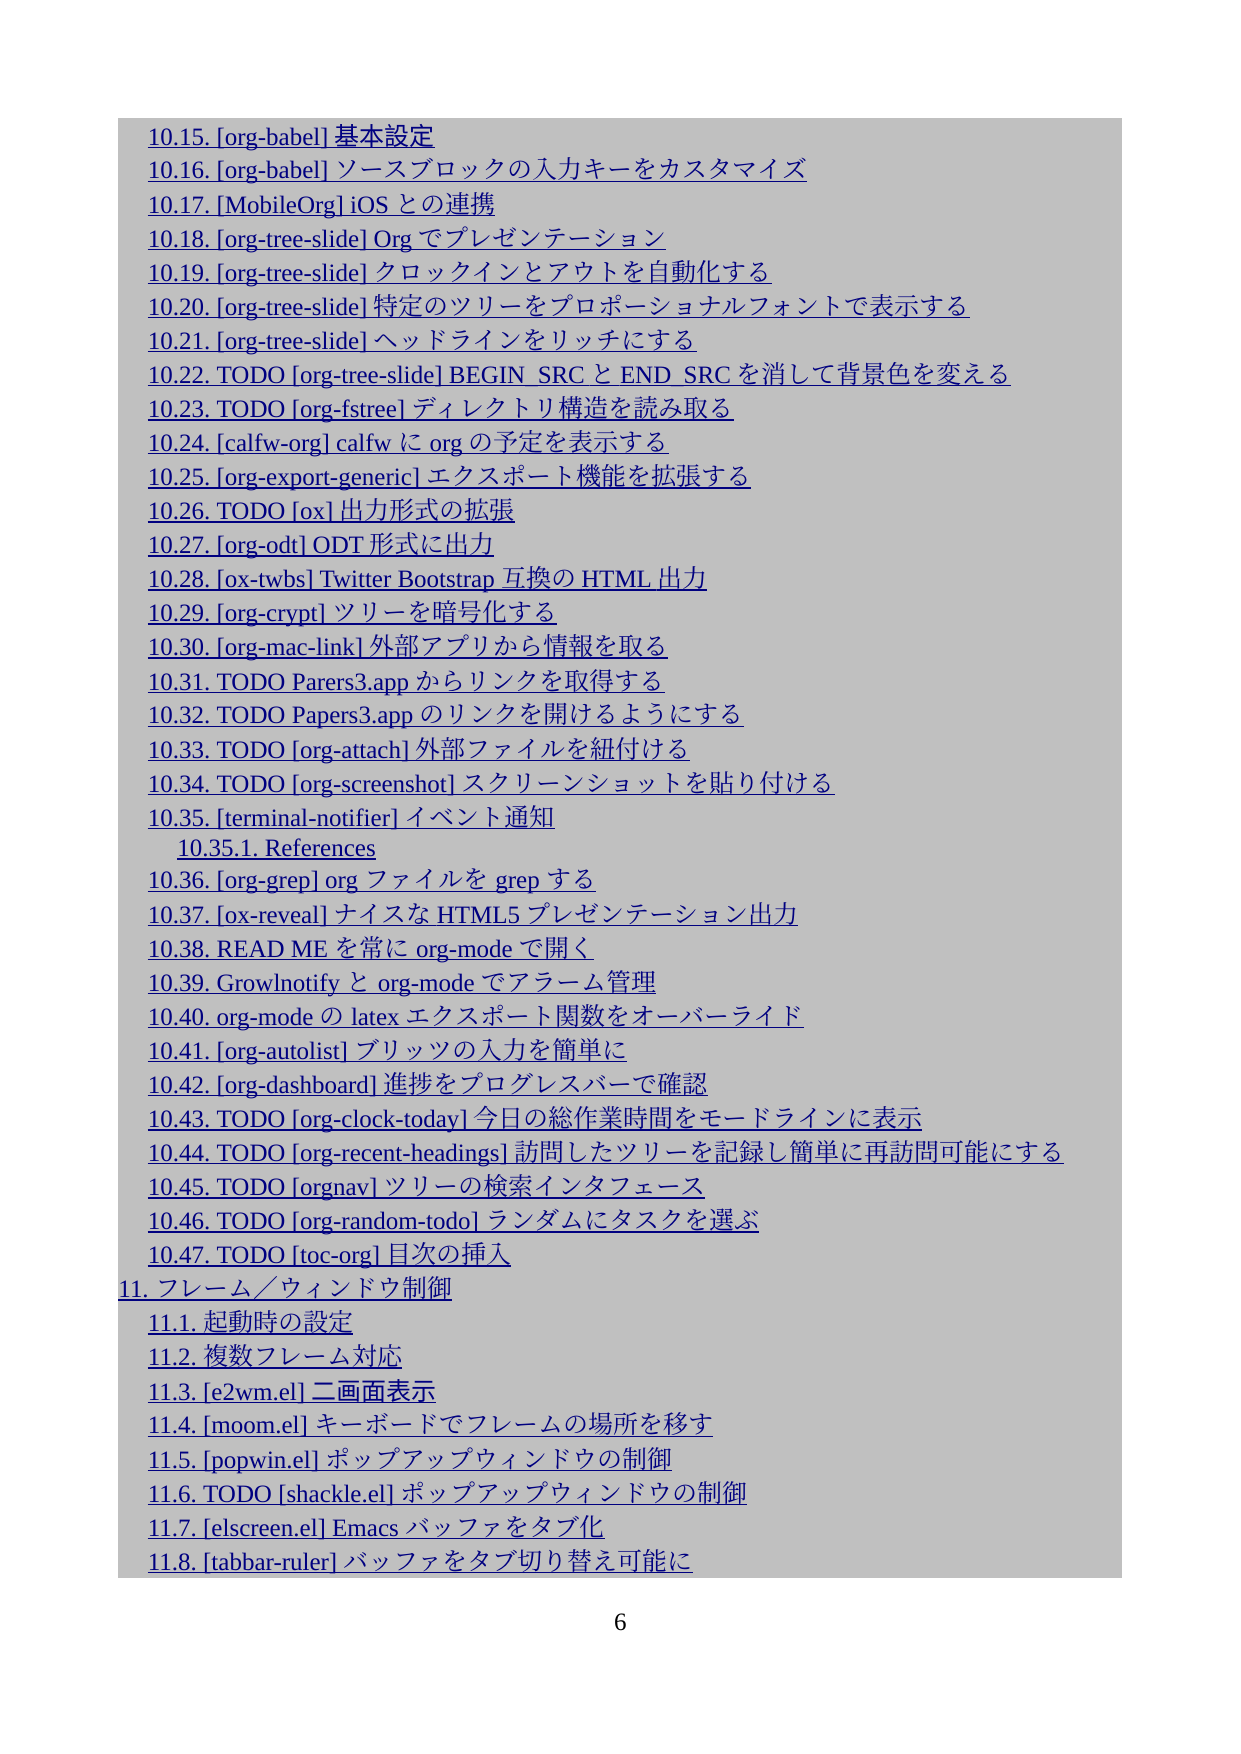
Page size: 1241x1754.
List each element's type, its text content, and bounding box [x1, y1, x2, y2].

text 10.29. [org-crypt] ツリーを暗号化する [148, 595, 1122, 629]
text 10.20. [org-tree-slide] 特定のツリーをプロポーショナルフォントで表示する [148, 288, 1122, 322]
text 10.42. [org-dashboard] 進捗をプログレスバーで確認 [148, 1067, 1122, 1101]
text 10.38. READ ME を常に org-mode で開く [148, 930, 1122, 964]
text 10.16. [org-babel] ソースブロックの入力キーをカスタマイズ [148, 152, 1122, 186]
text 10.45. TODO [orgnav] ツリーの検索インタフェース [148, 1169, 1122, 1203]
text 10.33. TODO [org-attach] 外部ファイルを紐付ける [148, 731, 1122, 765]
text 11.7. [elscreen.el] Emacs バッファをタブ化 [148, 1509, 1122, 1543]
text 11. フレーム／ウィンドウ制御 [118, 1271, 1122, 1305]
text 10.24. [calfw-org] calfw に org の予定を表示する [148, 425, 1122, 459]
text 10.23. TODO [org-fstree] ディレクトリ構造を読み取る [148, 391, 1122, 425]
text 10.31. TODO Parers3.app からリンクを取得する [148, 663, 1122, 697]
text 11.4. [moom.el] キーボードでフレームの場所を移す [148, 1407, 1122, 1441]
text 10.19. [org-tree-slide] クロックインとアウトを自動化する [148, 254, 1122, 288]
text 11.3. [e2wm.el] 二画面表示 [148, 1373, 1122, 1407]
text 10.41. [org-autolist] ブリッツの入力を簡単に [148, 1032, 1122, 1067]
text 10.34. TODO [org-screenshot] スクリーンショットを貼り付ける [148, 765, 1122, 799]
text 10.22. TODO [org-tree-slide] BEGIN_SRCとEND_SRCを消して背景色を変える [148, 357, 1122, 391]
text 10.47. TODO [toc-org] 目次の挿入 [148, 1237, 1122, 1271]
text 10.15. [org-babel] 基本設定 [148, 118, 1122, 152]
text 10.35. [terminal-notifier] イベント通知 [148, 799, 1122, 833]
text 10.18. [org-tree-slide] Org でプレゼンテーション [148, 220, 1122, 254]
text 10.44. TODO [org-recent-headings] 訪問したツリーを記録し簡単に再訪問可能にする [148, 1135, 1122, 1169]
text 10.46. TODO [org-random-todo] ランダムにタスクを選ぶ [148, 1203, 1122, 1237]
text 10.21. [org-tree-slide] ヘッドラインをリッチにする [148, 322, 1122, 357]
text 10.30. [org-mac-link] 外部アプリから情報を取る [148, 629, 1122, 663]
text 11.5. [popwin.el] ポップアップウィンドウの制御 [148, 1441, 1122, 1475]
text 10.28. [ox-twbs] Twitter Bootstrap 互換のHTML出力 [148, 561, 1122, 595]
text 10.32. TODO Papers3.app のリンクを開けるようにする [148, 697, 1122, 731]
text 10.27. [org-odt] ODT形式に出力 [148, 527, 1122, 561]
text 10.35.1. References [177, 833, 1122, 862]
text 10.25. [org-export-generic] エクスポート機能を拡張する [148, 459, 1122, 493]
text 11.2. 複数フレーム対応 [148, 1339, 1122, 1373]
text 10.37. [ox-reveal] ナイスなHTML5プレゼンテーション出力 [148, 896, 1122, 930]
text 10.40. org-mode の latex エクスポート関数をオーバーライド [148, 998, 1122, 1032]
text 10.36. [org-grep] org ファイルを grep する [148, 862, 1122, 896]
text 11.1. 起動時の設定 [148, 1305, 1122, 1339]
text 10.26. TODO [ox] 出力形式の拡張 [148, 493, 1122, 527]
text 11.6. TODO [shackle.el] ポップアップウィンドウの制御 [148, 1475, 1122, 1509]
text 10.39. Growlnotify と org-mode でアラーム管理 [148, 964, 1122, 998]
text 10.17. [MobileOrg] iOS との連携 [148, 186, 1122, 220]
text 10.43. TODO [org-clock-today] 今日の総作業時間をモードラインに表示 [148, 1101, 1122, 1135]
text 11.8. [tabbar-ruler] バッファをタブ切り替え可能に [148, 1543, 1122, 1577]
